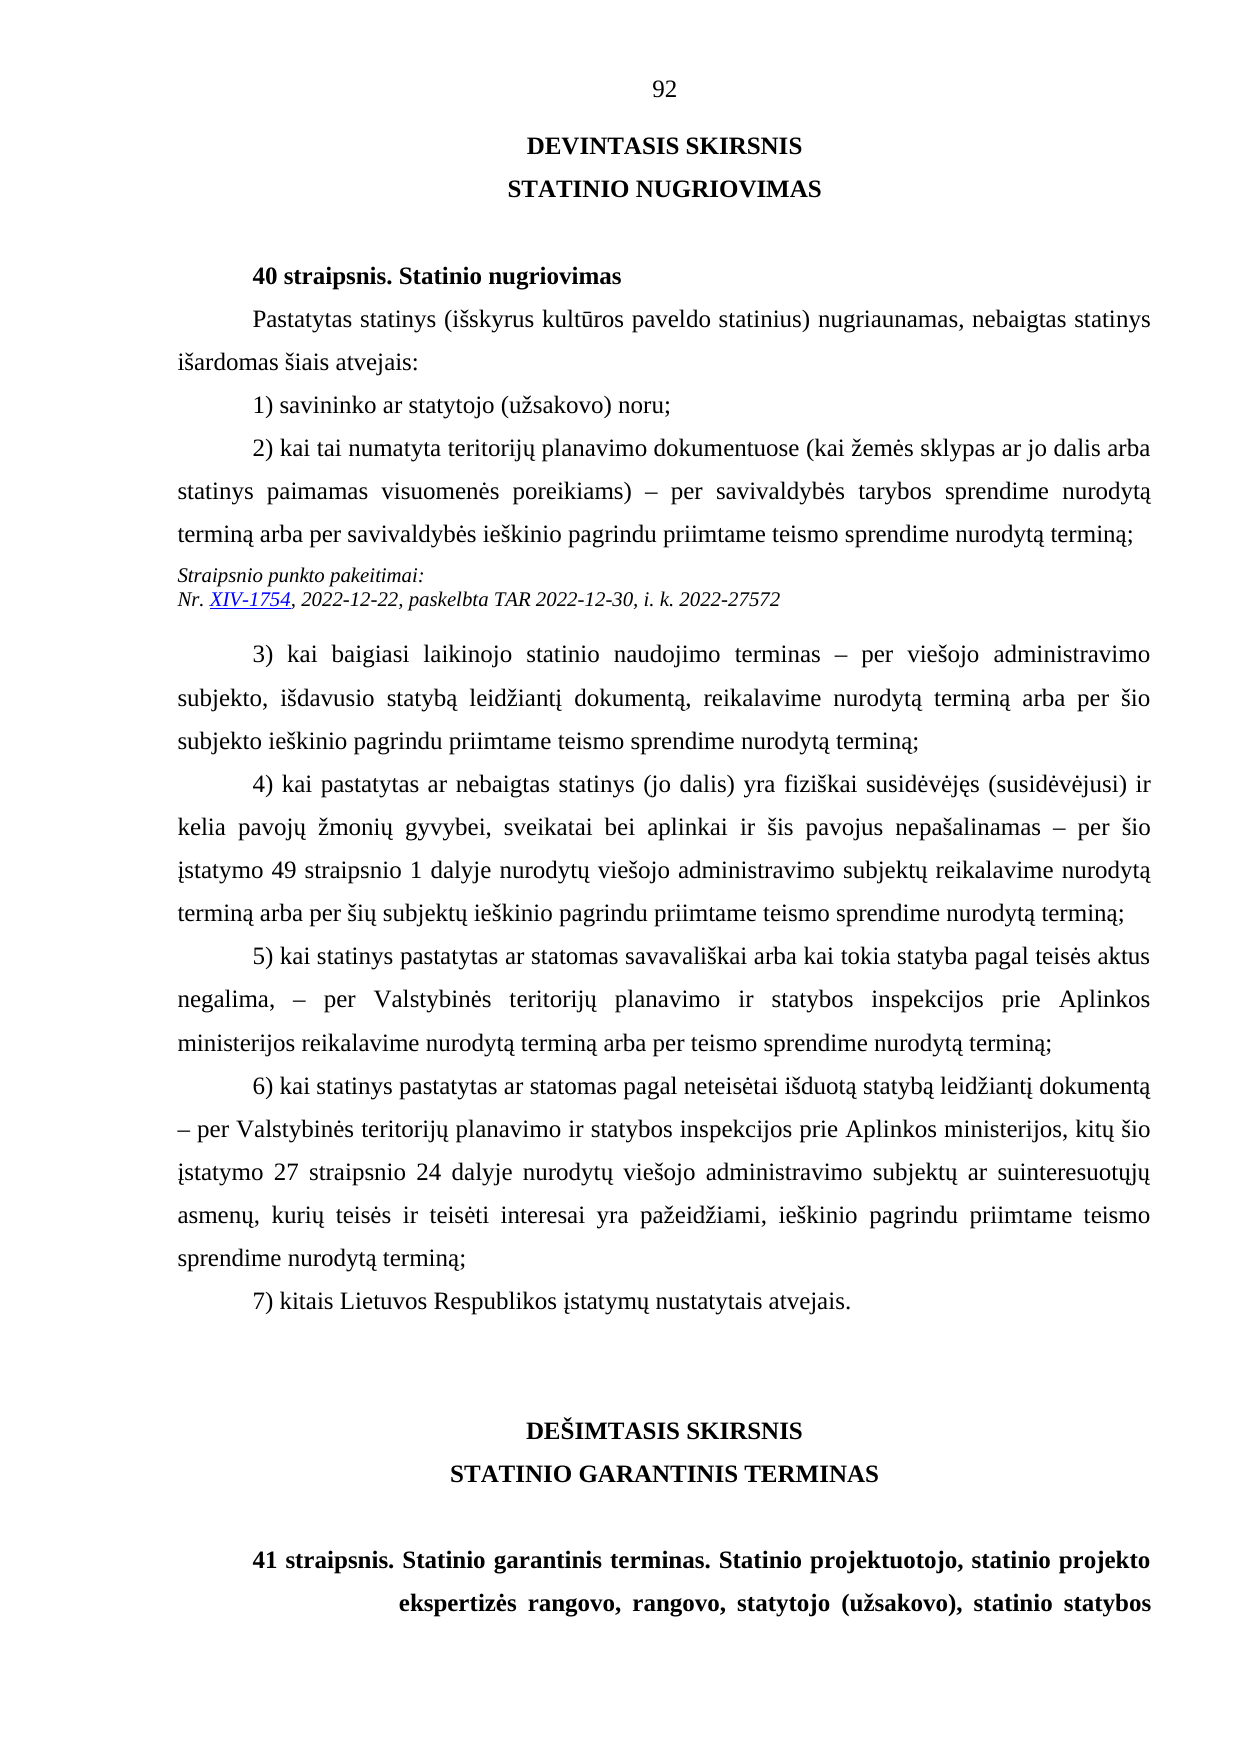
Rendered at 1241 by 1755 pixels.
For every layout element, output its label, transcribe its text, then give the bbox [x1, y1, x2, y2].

text Pastatytas statinys (išskyrus kultūros paveldo statinius) nugriaunamas, nebaigtas statinys išardomas šiais atvejais: [177, 304, 1152, 376]
text 3) kai baigiasi laikinojo statinio naudojimo terminas – per viešojo administravimo subjekto, išdavusio statybą leidžiantį dokumentą, reikalavime nurodytą terminą arba per šio subjekto ieškinio pagrindu priimtame teismo sprendime nurodytą terminą; [177, 639, 1152, 754]
text STATINIO GARANTINIS TERMINAS [177, 1459, 1152, 1488]
text 2) kai tai numatyta teritorijų planavimo dokumentuose (kai žemės sklypas ar jo dalis arba statinys paimamas visuomenės poreikiams) – per savivaldybės tarybos sprendime nurodytą terminą arba per savivaldybės ieškinio pagrindu priimtame teismo sprendime nurodytą terminą; [177, 433, 1152, 548]
text DEŠIMTASIS SKIRSNIS [177, 1416, 1152, 1444]
text 5) kai statinys pastatytas ar statomas savavališkai arba kai tokia statyba pagal teisės aktus negalima, – per Valstybinės teritorijų planavimo ir statybos inspekcijos prie Aplinkos ministerijos reikalavime nurodytą terminą arba per teismo sprendime nurodytą terminą; [177, 941, 1152, 1056]
text Nr. XIV-1754, 2022-12-22, paskelbta TAR 2022-12-30, i. k. 2022-27572 [177, 587, 1152, 611]
text STATINIO NUGRIOVIMAS [177, 174, 1152, 203]
text 6) kai statinys pastatytas ar statomas pagal neteisėtai išduotą statybą leidžiantį dokumentą – per Valstybinės teritorijų planavimo ir statybos inspekcijos prie Aplinkos ministerijos, kitų šio įstatymo 27 straipsnio 24 dalyje nurodytų viešojo administravimo subjektų ar suinteresuotųjų asmenų, kurių teisės ir teisėti interesai yra pažeidžiami, ieškinio pagrindu priimtame teismo sprendime nurodytą terminą; [177, 1071, 1152, 1272]
text 40 straipsnis. Statinio nugriovimas [177, 261, 1152, 289]
text 7) kitais Lietuvos Respublikos įstatymų nustatytais atvejais. [177, 1286, 1152, 1315]
text 41 straipsnis. Statinio garantinis terminas. Statinio projektuotojo, statinio projekto ekspertizės rangovo, rangovo, statytojo (užsakovo), statinio statybos [252, 1545, 1152, 1617]
text Straipsnio punkto pakeitimai: [177, 563, 1152, 587]
text DEVINTASIS SKIRSNIS [177, 131, 1152, 160]
text 1) savininko ar statytojo (užsakovo) noru; [177, 390, 1152, 419]
text 4) kai pastatytas ar nebaigtas statinys (jo dalis) yra fiziškai susidėvėjęs (susidėvėjusi) ir kelia pavojų žmonių gyvybei, sveikatai bei aplinkai ir šis pavojus nepašalinamas – per šio įstatymo 49 straipsnio 1 dalyje nurodytų viešojo administravimo subjektų reikalavime nurodytą terminą arba per šių subjektų ieškinio pagrindu priimtame teismo sprendime nurodytą terminą; [177, 769, 1152, 927]
